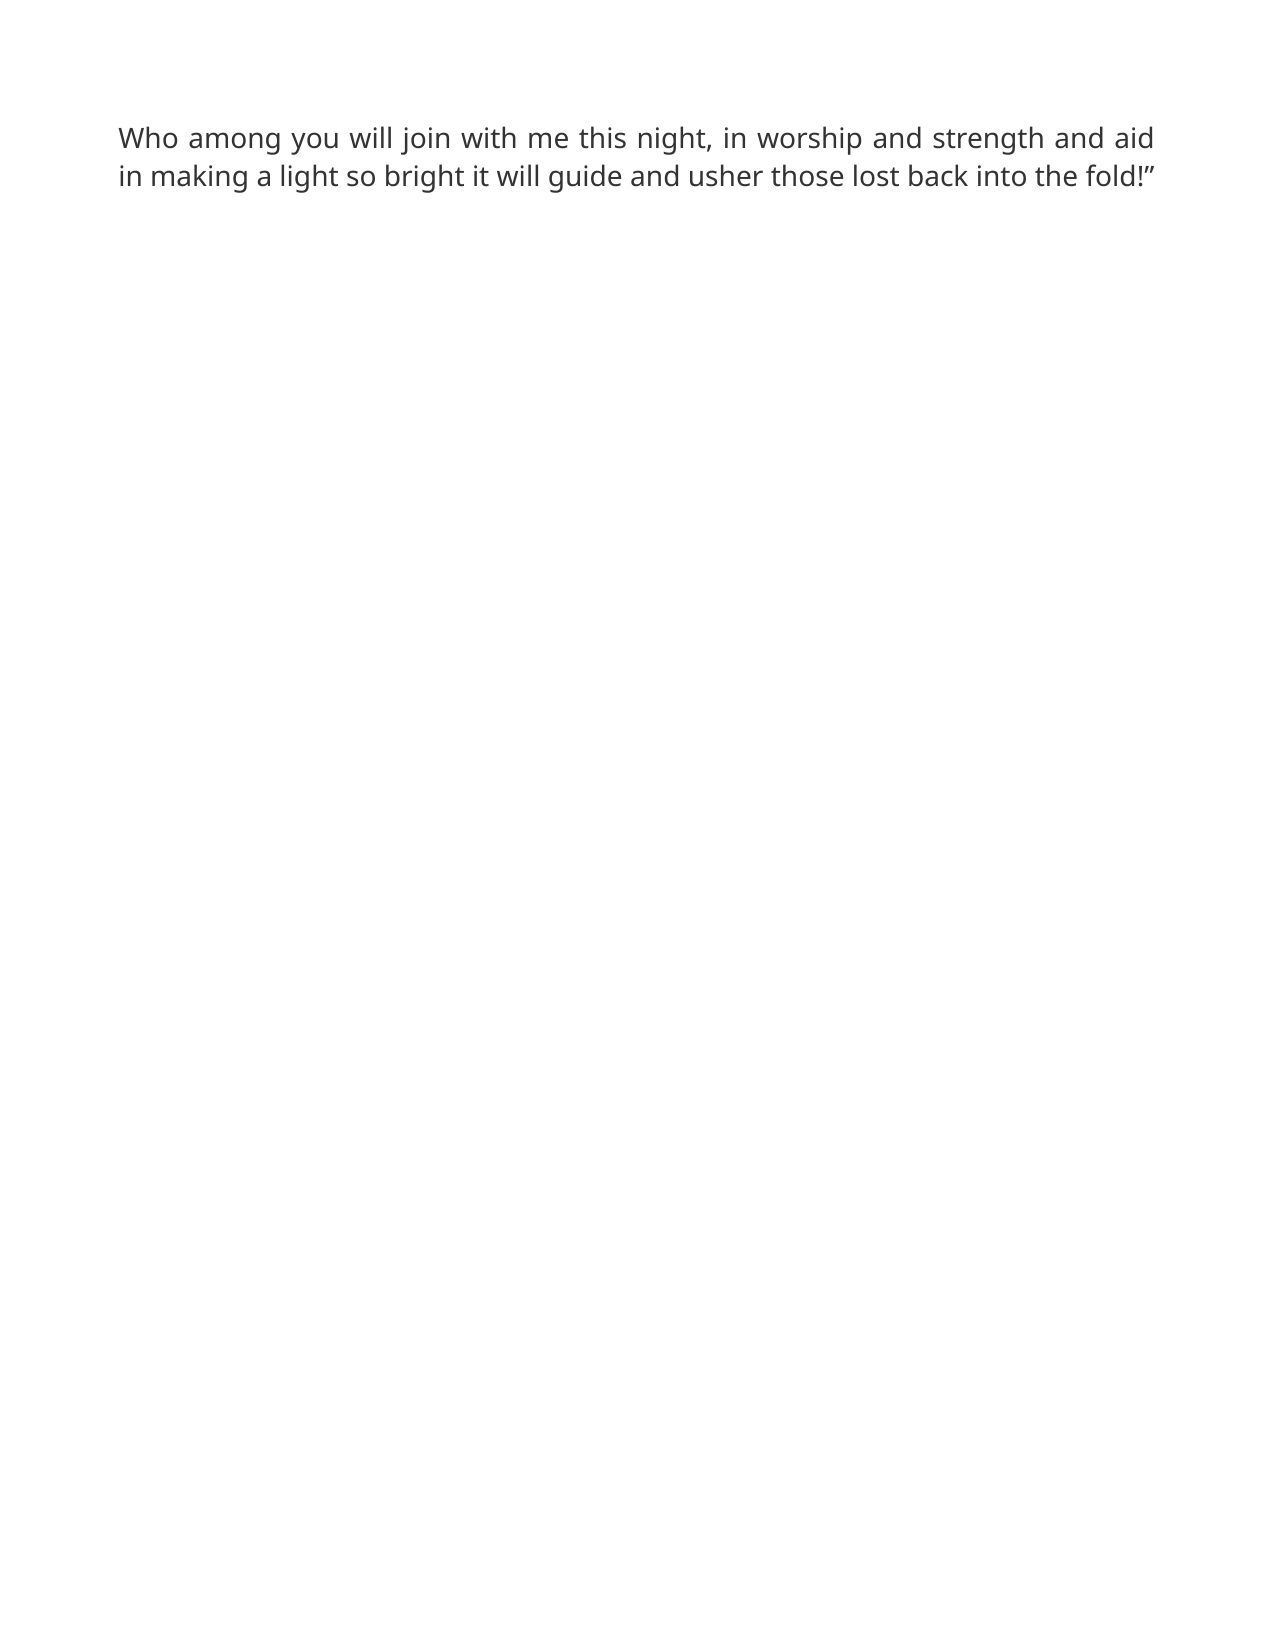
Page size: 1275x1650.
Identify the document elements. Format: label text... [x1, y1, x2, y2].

text Who among you will join with me this night, in worship and strength and aid in making a light so bright it will guide and usher those lost back into the fold!” [118, 118, 1157, 195]
